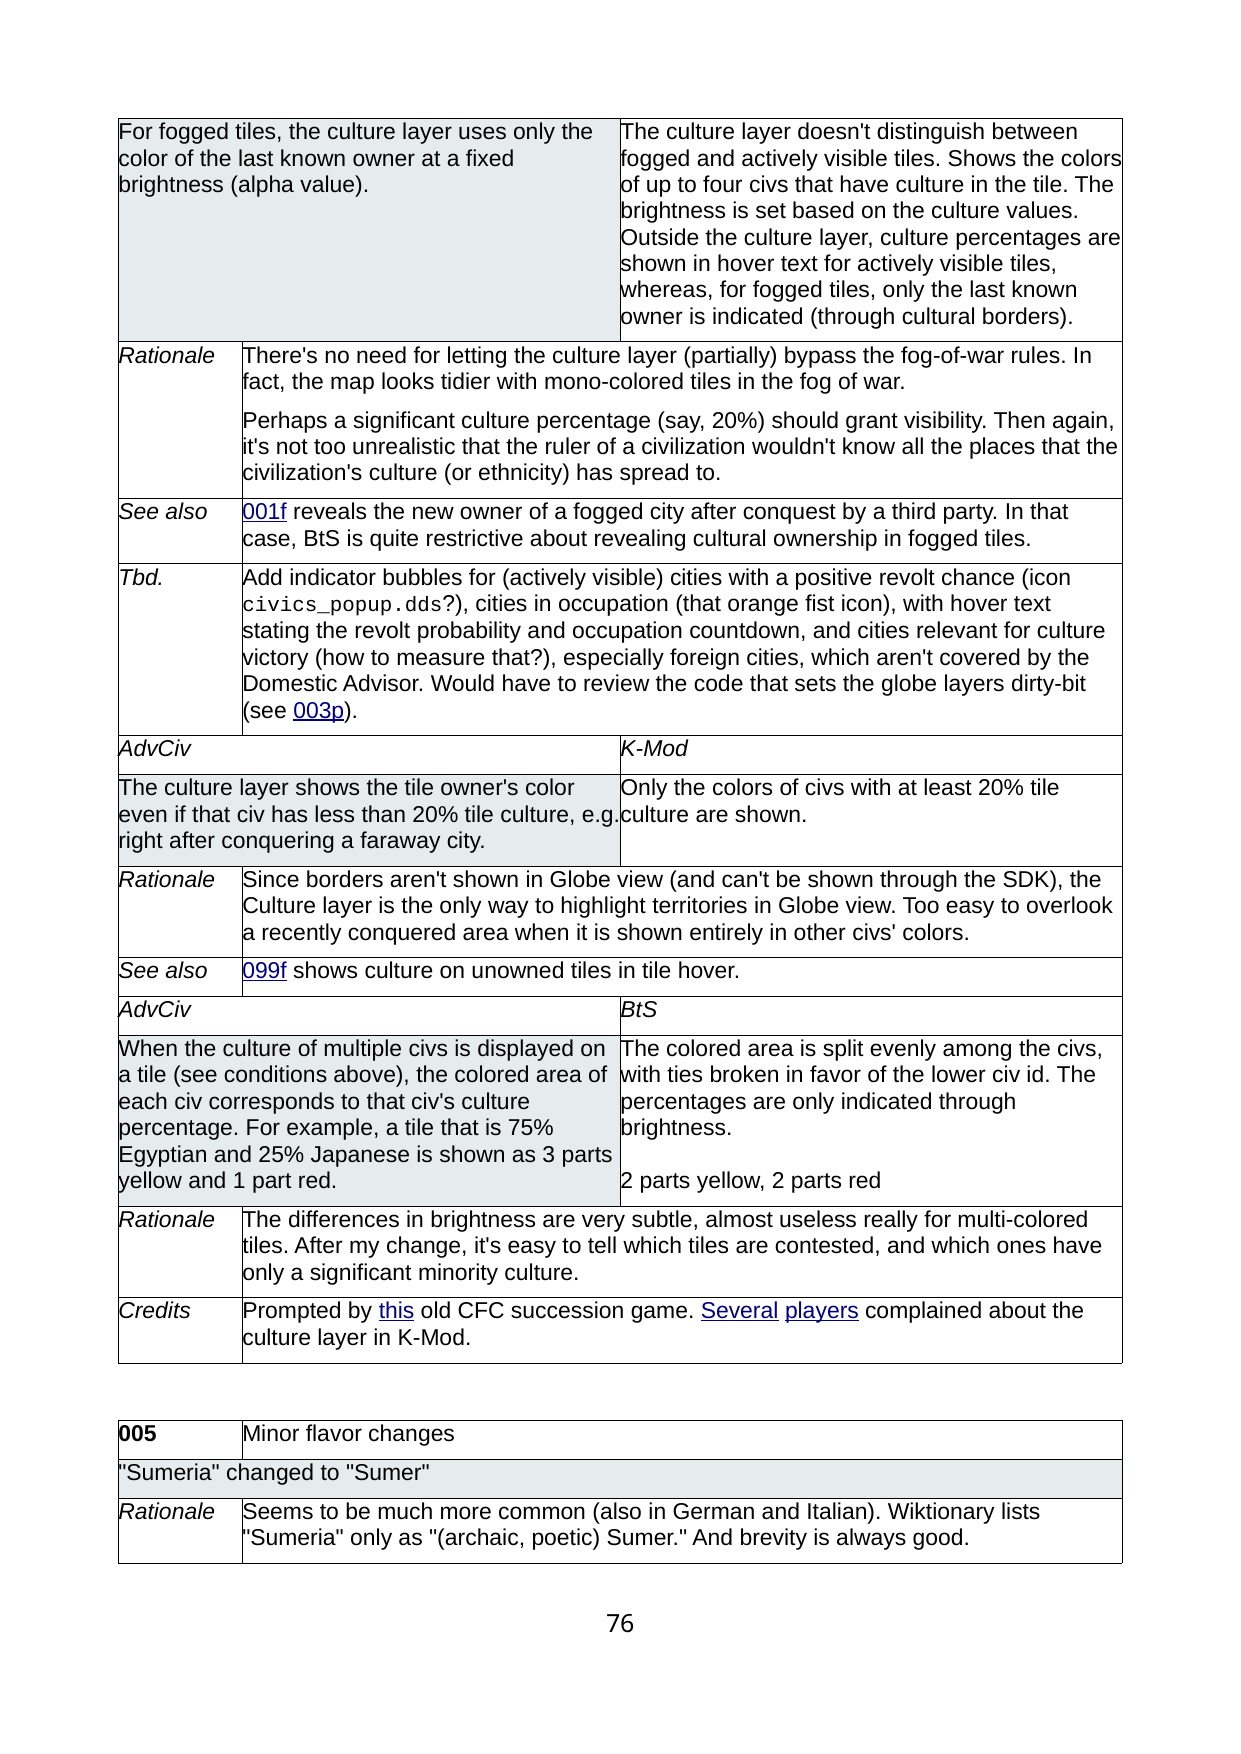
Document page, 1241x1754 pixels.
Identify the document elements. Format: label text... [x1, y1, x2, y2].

table_cell Prompted by this old CFC succession game. Several players complained about the culture layer in K-Mod. [243, 1298, 1122, 1362]
table_cell K-Mod [621, 736, 1122, 774]
table_cell For fogged tiles, the culture layer uses only the color of the last known owner at a fixed brightness (alpha value). [119, 119, 620, 341]
table_cell When the culture of multiple civs is displayed on a tile (see conditions above), the colored area of each civ corresponds to that civ's culture percentage. For example, a tile that is 75% Egyptian and 25% Japanese is shown as 3 parts yellow and 1 part red. [119, 1036, 620, 1206]
table_cell The culture layer shows the tile owner's color even if that civ has less than 20% tile culture, e.g. right after conquering a faraway city. [119, 775, 620, 866]
table_cell Credits [119, 1298, 242, 1362]
table_cell AdvCiv [119, 736, 620, 774]
table_cell 099f shows culture on unowned tiles in tile hover. [243, 958, 1122, 996]
table_cell Rationale [119, 867, 242, 957]
table_cell Rationale [119, 342, 242, 498]
table_cell Since borders aren't shown in Globe view (and can't be shown through the SDK), the Culture layer is the only way to highlight territories in Globe view. Too easy to overlook a recently conquered area when it is shown entirely in other civs' colors. [243, 867, 1122, 957]
table_cell There's no need for letting the culture layer (partially) bypass the fog-of-war rules. In fact, the map looks tidier with mono-colored tiles in the fog of war. Perhaps a significant culture percentage (say, 20%) should grant visibility. Then again, it's not too unrealistic that the ruler of a civilization wouldn't know all the places that the civilization's culture (or ethnicity) has spread to. [243, 342, 1122, 498]
table_header 005 [119, 1421, 242, 1459]
table_cell Rationale [119, 1499, 242, 1563]
table_header Minor flavor changes [243, 1421, 1122, 1459]
table_cell Rationale [119, 1207, 242, 1297]
table_cell AdvCiv [119, 997, 620, 1035]
table_cell See also [119, 958, 242, 996]
table_cell See also [119, 499, 242, 563]
table_cell The colored area is split evenly among the civs, with ties broken in favor of the lower civ id. The percentages are only indicated through brightness. 2 parts yellow, 2 parts red [621, 1036, 1122, 1206]
table_cell Only the colors of civs with at least 20% tile culture are shown. [621, 775, 1122, 866]
table_cell The culture layer doesn't distinguish between fogged and actively visible tiles. Shows the colors of up to four civs that have culture in the tile. The brightness is set based on the culture values. Outside the culture layer, culture percentages are shown in hover text for actively visible tiles, whereas, for fogged tiles, only the last known owner is indicated (through cultural borders). [621, 119, 1122, 341]
table_cell BtS [621, 997, 1122, 1035]
table_cell 001f reveals the new owner of a fogged city after conquest by a third party. In that case, BtS is quite restrictive about revealing cultural ownership in fogged tiles. [243, 499, 1122, 563]
table_cell Add indicator bubbles for (actively visible) cities with a positive revolt chance (icon civics_popup.dds?), cities in occupation (that orange fist icon), with hover text stating the revolt probability and occupation countdown, and cities relevant for culture victory (how to measure that?), especially foreign cities, which aren't covered by the Domestic Advisor. Would have to review the code that sets the globe layers dirty-bit (see 003p). [243, 564, 1122, 735]
table_cell "Sumeria" changed to "Sumer" [119, 1460, 1122, 1498]
table_cell Tbd. [119, 564, 242, 735]
table_cell The differences in brightness are very subtle, almost useless really for multi-colored tiles. After my change, it's easy to tell which tiles are contested, and which ones have only a significant minority culture. [243, 1207, 1122, 1297]
table_cell Seems to be much more common (also in German and Italian). Wiktionary lists "Sumeria" only as "(archaic, poetic) Sumer." And brevity is always good. [243, 1499, 1122, 1563]
